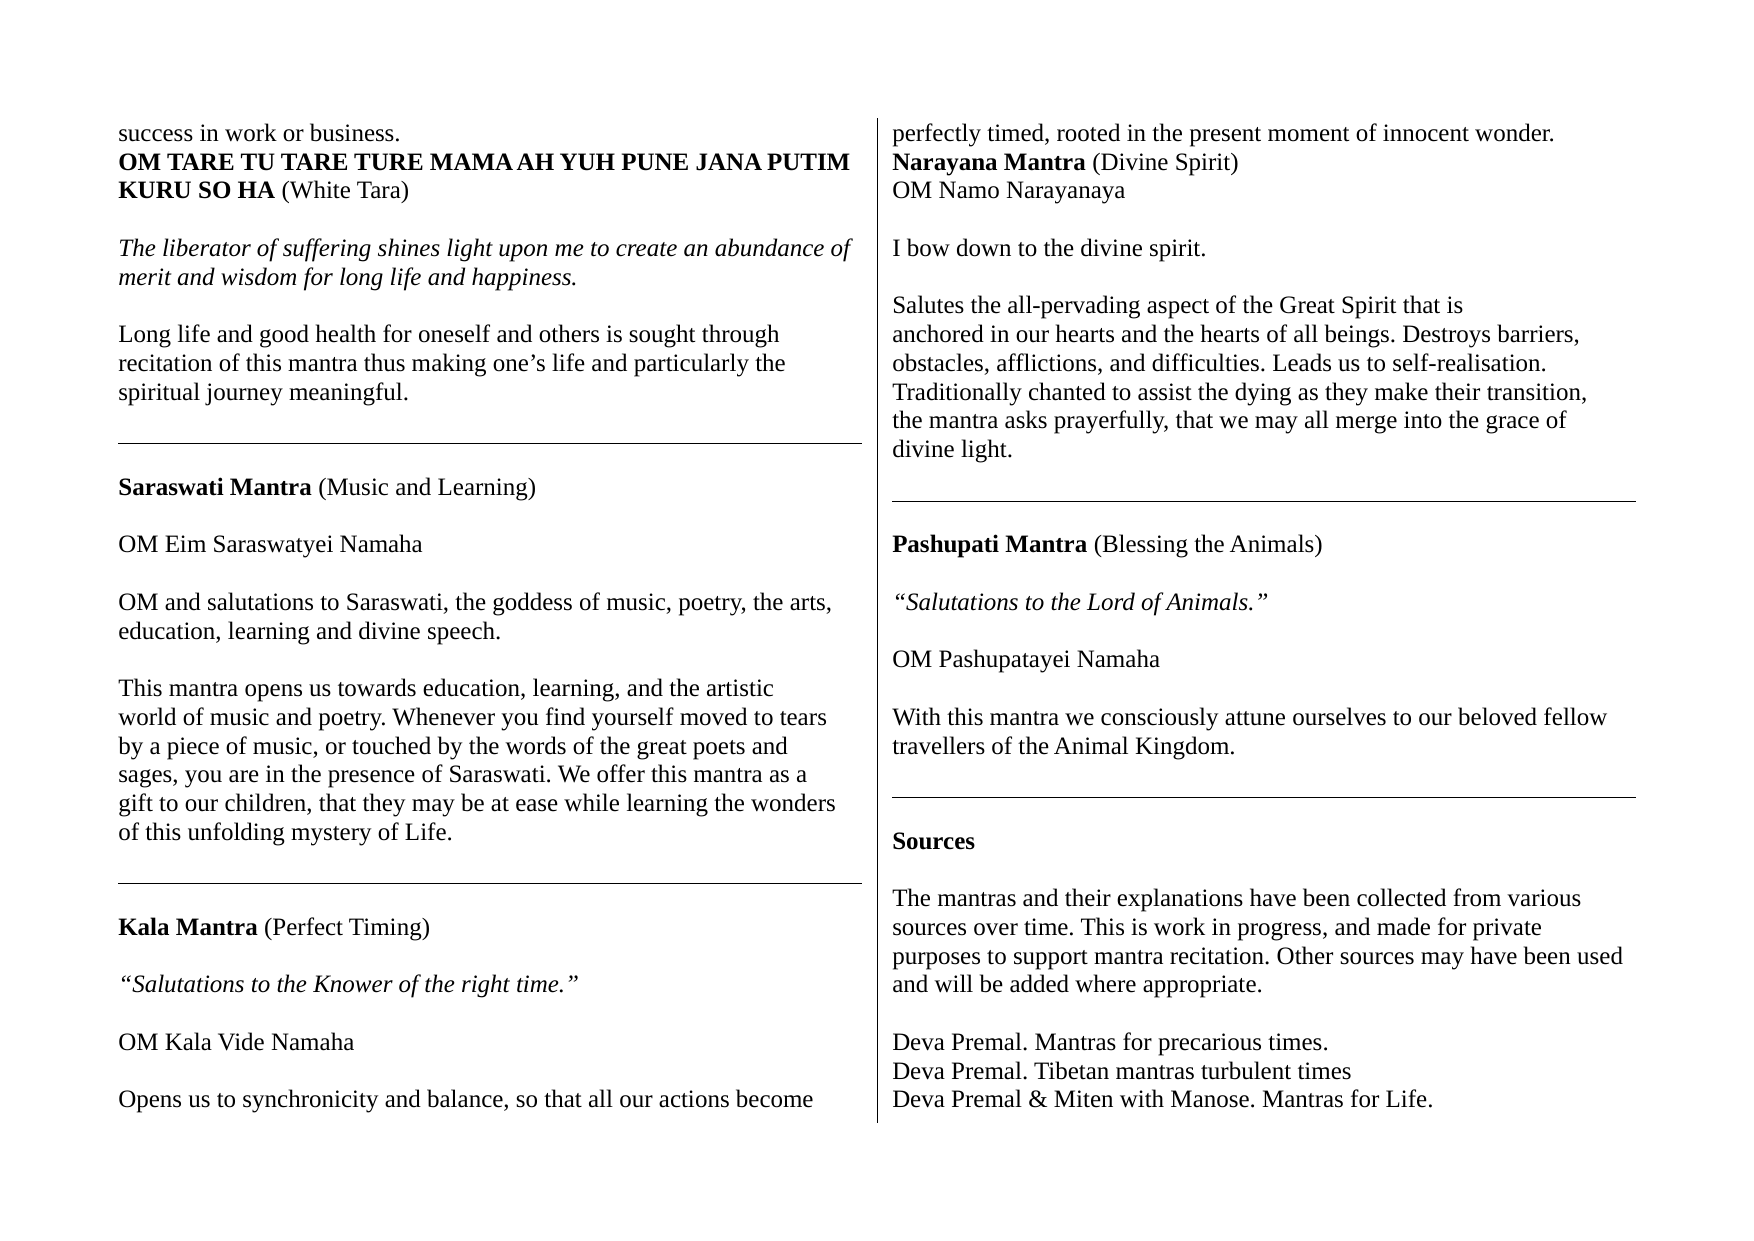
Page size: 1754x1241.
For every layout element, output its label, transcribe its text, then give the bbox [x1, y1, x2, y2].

text Narayana Mantra (Divine Spirit) [892, 147, 1636, 176]
text Deva Premal & Miten with Manose. Mantras for Life. [892, 1084, 1636, 1113]
text Salutes the all-pervading aspect of the Great Spirit that is [892, 291, 1636, 319]
text Kala Mantra (Perfect Timing) [118, 912, 862, 941]
text education, learning and divine speech. [118, 616, 862, 644]
text gift to our children, that they may be at ease while learning the wonders [118, 788, 862, 817]
text With this mantra we consciously attune ourselves to our beloved fellow travellers of the Animal Kingdom. [892, 702, 1636, 759]
text OM Pashupatayei Namaha [892, 644, 1636, 673]
text Long life and good health for oneself and others is sought through recitation of this mantra thus making one’s life and particularly the spiritual journey meaningful. [118, 319, 862, 406]
text OM Namo Narayanaya [892, 176, 1636, 204]
text OM TARE TU TARE TURE MAMA AH YUH PUNE JANA PUTIM KURU SO HA (White Tara) [118, 147, 862, 204]
text world of music and poetry. Whenever you find yourself moved to tears [118, 702, 862, 731]
text Deva Premal. Tibetan mantras turbulent times [892, 1056, 1636, 1084]
text success in work or business. [118, 118, 862, 147]
text perfectly timed, rooted in the present moment of innocent wonder. [892, 118, 1636, 147]
text “Salutations to the Knower of the right time.” [118, 969, 862, 998]
text The mantras and their explanations have been collected from various sources over time. This is work in progress, and made for private purposes to support mantra recitation. Other sources may have been used and will be added where appropriate. [892, 883, 1636, 998]
text by a piece of music, or touched by the words of the great poets and [118, 731, 862, 759]
text I bow down to the divine spirit. [892, 233, 1636, 262]
text Deva Premal. Mantras for precarious times. [892, 1027, 1636, 1056]
text Opens us to synchronicity and balance, so that all our actions become [118, 1084, 862, 1113]
text OM Eim Saraswatyei Namaha [118, 529, 862, 558]
text Sources [892, 826, 1636, 854]
text Pashupati Mantra (Blessing the Animals) [892, 529, 1636, 558]
text OM and salutations to Saraswati, the goddess of music, poetry, the arts, [118, 587, 862, 616]
text This mantra opens us towards education, learning, and the artistic [118, 673, 862, 702]
text the mantra asks prayerfully, that we may all merge into the grace of [892, 406, 1636, 434]
text “Salutations to the Lord of Animals.” [892, 587, 1636, 616]
text of this unfolding mystery of Life. [118, 817, 862, 846]
text anchored in our hearts and the hearts of all beings. Destroys barriers, [892, 319, 1636, 348]
text OM Kala Vide Namaha [118, 1027, 862, 1056]
text Saraswati Mantra (Music and Learning) [118, 472, 862, 501]
text sages, you are in the presence of Saraswati. We offer this mantra as a [118, 759, 862, 788]
text Traditionally chanted to assist the dying as they make their transition, [892, 377, 1636, 406]
text The liberator of suffering shines light upon me to create an abundance of merit and wisdom for long life and happiness. [118, 233, 862, 291]
text divine light. [892, 434, 1636, 463]
text obstacles, afflictions, and difficulties. Leads us to self-realisation. [892, 348, 1636, 377]
